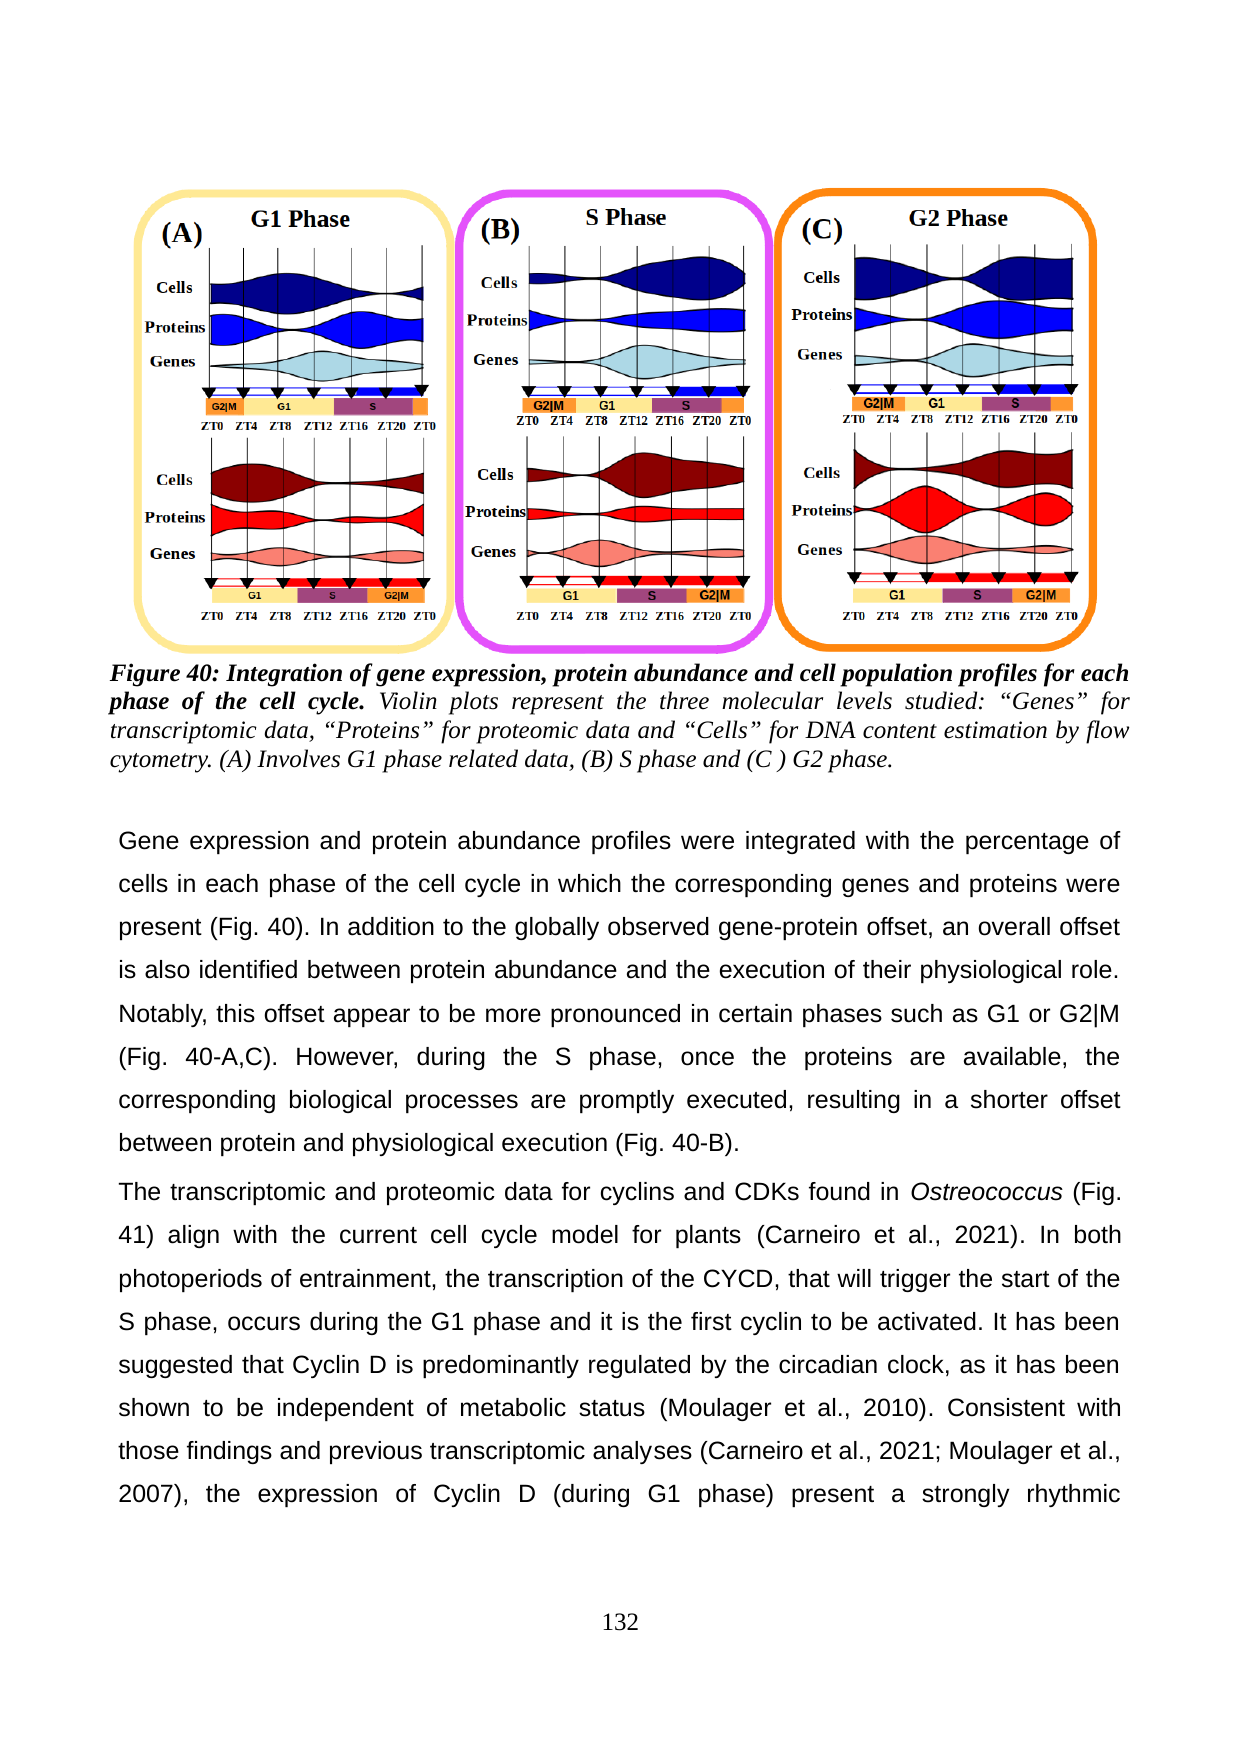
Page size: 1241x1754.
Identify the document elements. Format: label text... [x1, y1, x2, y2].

picture [127, 183, 1102, 658]
text Gene expression and protein abundance profiles were integrated with the percentage of cells in each phase of the cell cycle in which the corresponding genes and proteins were present (Fig. 40). In addition to the globally observed gene-protein offset, an overall offset is also identified between protein abundance and the execution of their physiological role. Notably, this offset appear to be more pronounced in certain phases such as G1 or G2|M (Fig. 40-A,C). However, during the S phase, once the proteins are available, the corresponding biological processes are promptly executed, resulting in a shorter offset between protein and physiological execution (Fig. 40-B). [118, 826, 1122, 1157]
text The transcriptomic and proteomic data for cyclins and CDKs found in Ostreococcus (Fig. 41) align with the current cell cycle model for plants (Carneiro et al., 2021)⁠. In both photoperiods of entrainment, the transcription of the CYCD, that will trigger the start of the S phase, occurs during the G1 phase and it is the first cyclin to be activated. It has been suggested that Cyclin D is predominantly regulated by the circadian clock, as it has been shown to be independent of metabolic status (Moulager et al., 2010)⁠. Consistent with those findings and previous transcriptomic analyses (Carneiro et al., 2021; Moulager et al., 2007)⁠, the expression of Cyclin D (during G1 phase) present a strongly rhythmic [118, 1177, 1122, 1508]
text Figure 40: Integration of gene expression, protein abundance and cell population profiles for each phase of the cell cycle. Violin plots represent the three molecular levels studied: “Genes” for transcriptomic data, “Proteins” for proteomic data and “Cells” for DNA content estimation by flow cytometry. (A) Involves G1 phase related data, (B) S phase and (C ) G2 phase. [109, 658, 1131, 773]
